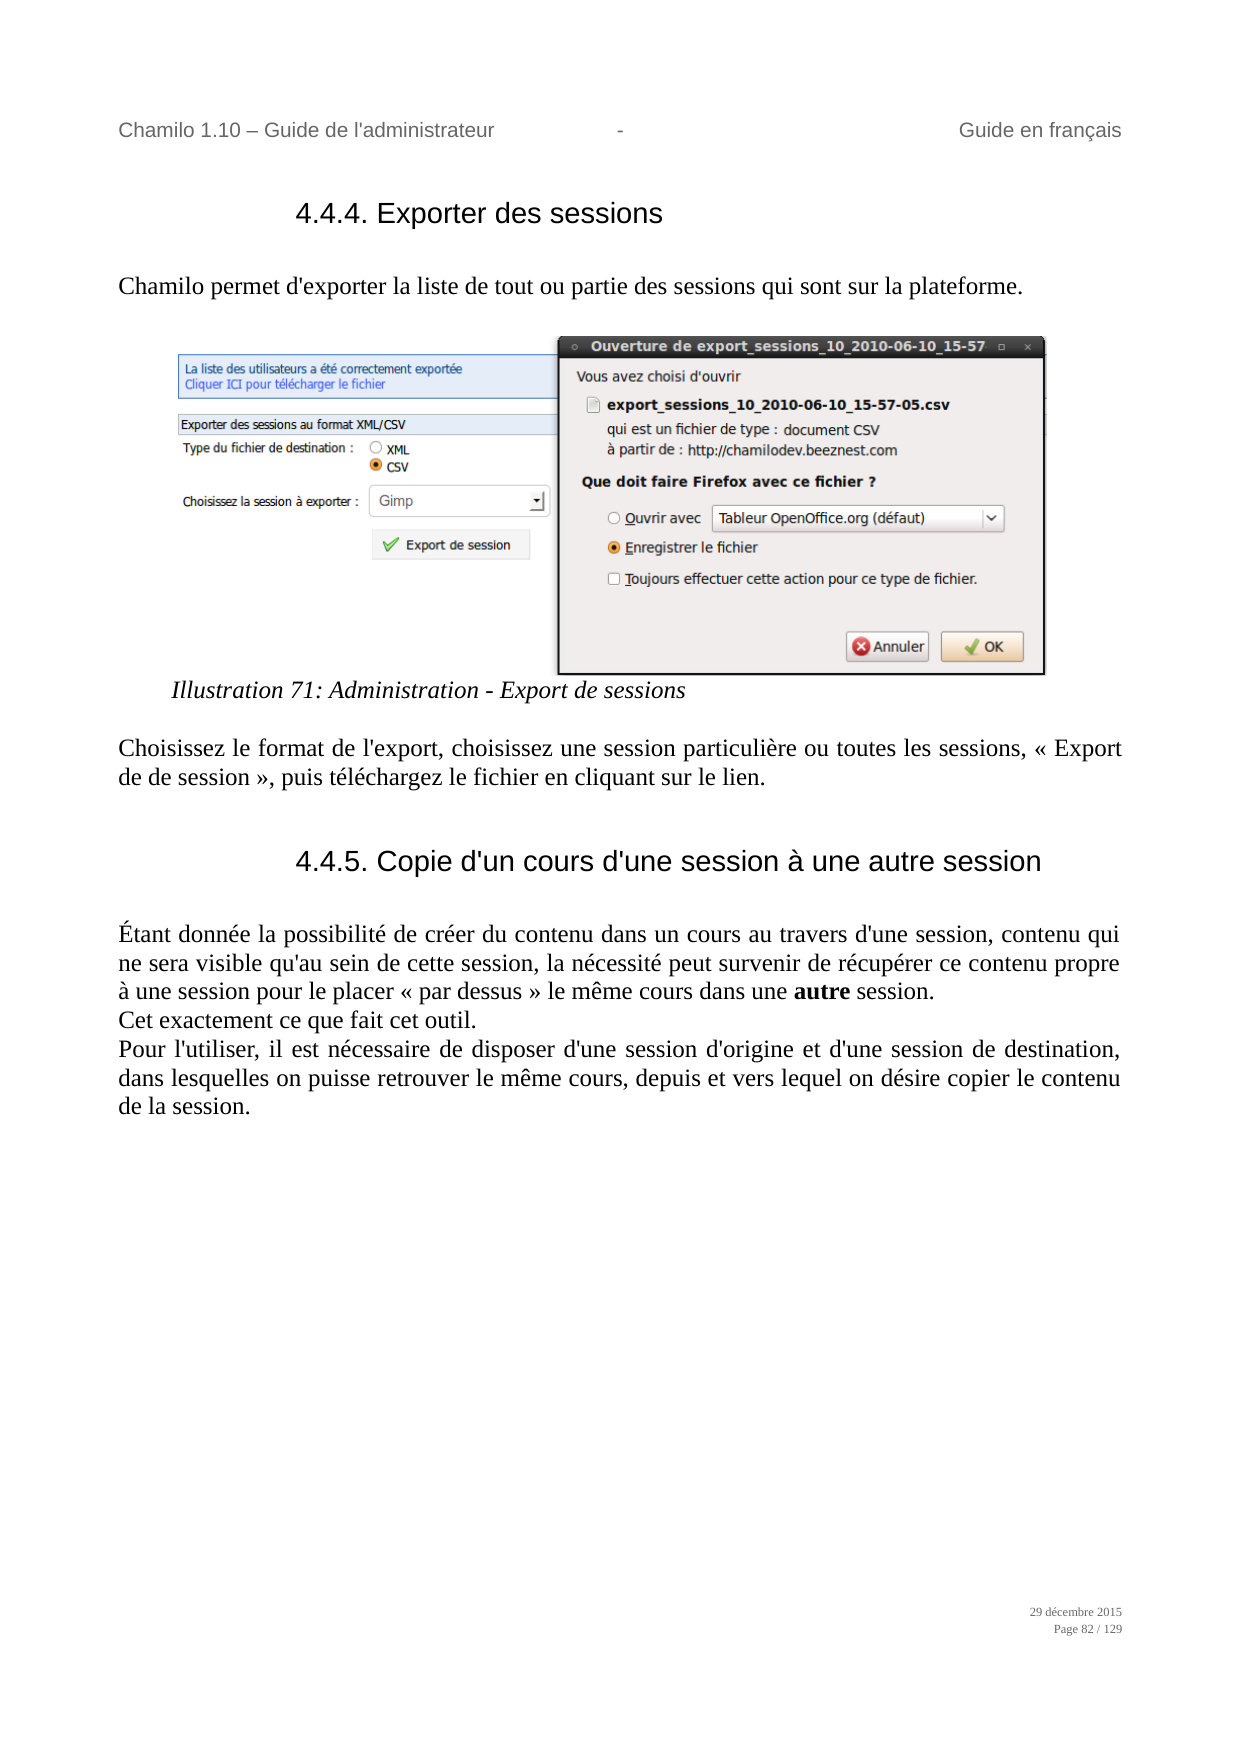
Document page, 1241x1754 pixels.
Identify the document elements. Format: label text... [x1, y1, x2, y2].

subtitle Exporter des sessions [295, 197, 1122, 230]
text Choisissez le format de l'export, choisissez une session particulière ou toutes les sessions, « Export de de session », puis téléchargez le fichier en cliquant sur le lien. [118, 733, 1122, 790]
text Étant donnée la possibilité de créer du contenu dans un cours au travers d'une session, contenu qui ne sera visible qu'au sein de cette session, la nécessité peut survenir de récupérer ce contenu propre à une session pour le placer « par dessus » le même cours dans une autre session. [118, 919, 1122, 1005]
picture [171, 336, 1047, 676]
text Chamilo permet d'exporter la liste de tout ou partie des sessions qui sont sur la plateforme. [118, 271, 1122, 300]
text Cet exactement ce que fait cet outil. [118, 1005, 1122, 1034]
text Illustration 71: Administration - Export de sessions [171, 676, 1046, 704]
text Pour l'utiliser, il est nécessaire de disposer d'une session d'origine et d'une session de destination, dans lesquelles on puisse retrouver le même cours, depuis et vers lequel on désire copier le contenu de la session. [118, 1034, 1122, 1120]
subtitle Copie d'un cours d'une session à une autre session [295, 844, 1122, 878]
